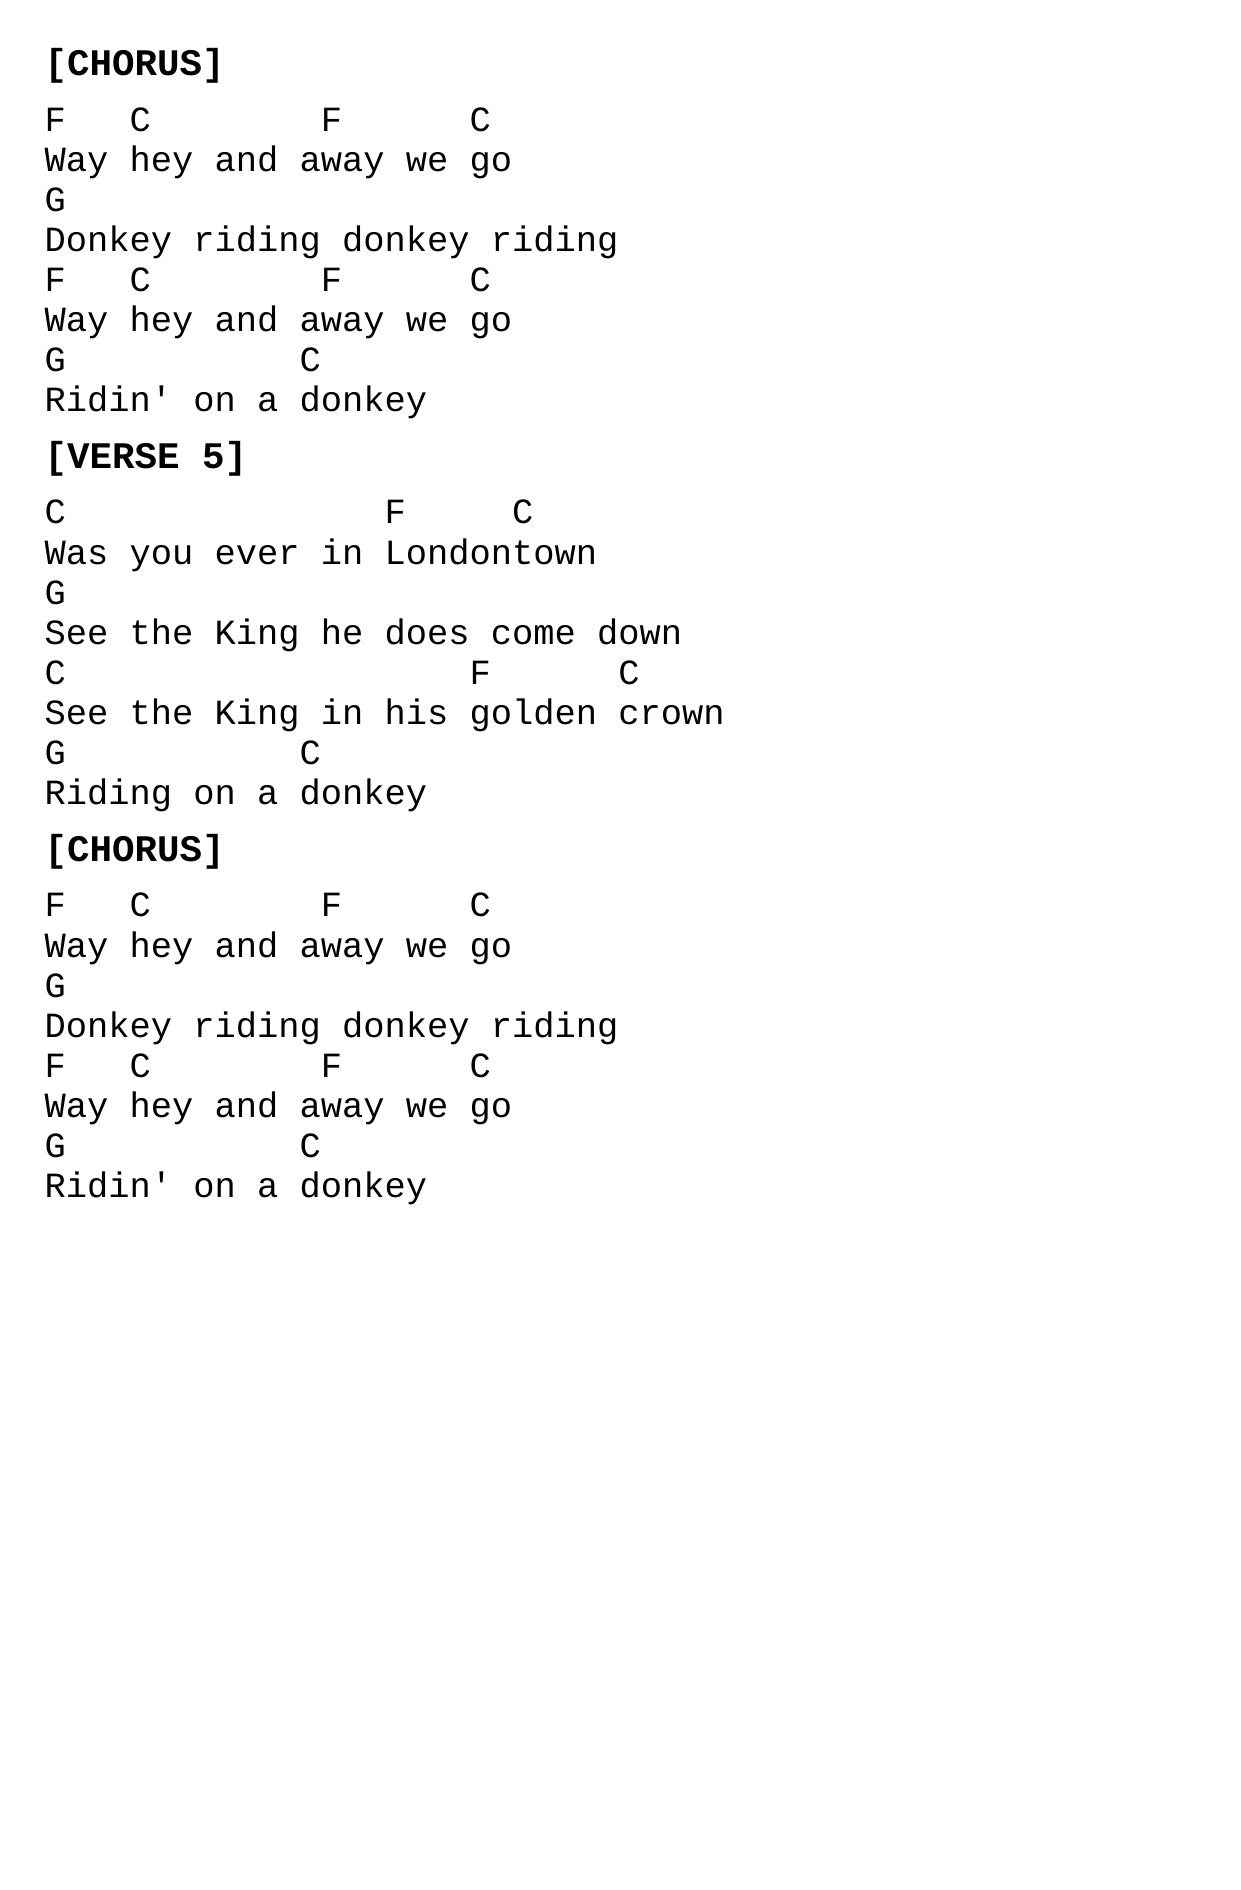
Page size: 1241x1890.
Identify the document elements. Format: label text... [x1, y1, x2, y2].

text Donkey riding donkey riding [44, 1008, 1063, 1048]
text G C [44, 735, 1063, 775]
text Way hey and away we go [44, 1088, 1063, 1128]
text G C [44, 1128, 1063, 1168]
text G C [44, 342, 1063, 382]
text F C F C [44, 262, 1063, 302]
text See the King in his golden crown [44, 695, 1063, 735]
text Way hey and away we go [44, 927, 1063, 968]
text Donkey riding donkey riding [44, 222, 1063, 262]
text C F C [44, 494, 1063, 534]
subtitle [CHORUS] [44, 830, 1063, 873]
text C F C [44, 655, 1063, 695]
text See the King he does come down [44, 615, 1063, 655]
text Was you ever in Londontown [44, 534, 1063, 575]
subtitle [CHORUS] [44, 44, 1063, 87]
text F C F C [44, 102, 1063, 142]
text Ridin' on a donkey [44, 1168, 1063, 1208]
subtitle [VERSE 5] [44, 437, 1063, 480]
text Way hey and away we go [44, 302, 1063, 342]
text F C F C [44, 1048, 1063, 1088]
text Way hey and away we go [44, 142, 1063, 182]
text G [44, 575, 1063, 615]
text F C F C [44, 887, 1063, 927]
text Ridin' on a donkey [44, 382, 1063, 422]
text G [44, 968, 1063, 1008]
text Riding on a donkey [44, 775, 1063, 815]
text G [44, 182, 1063, 222]
